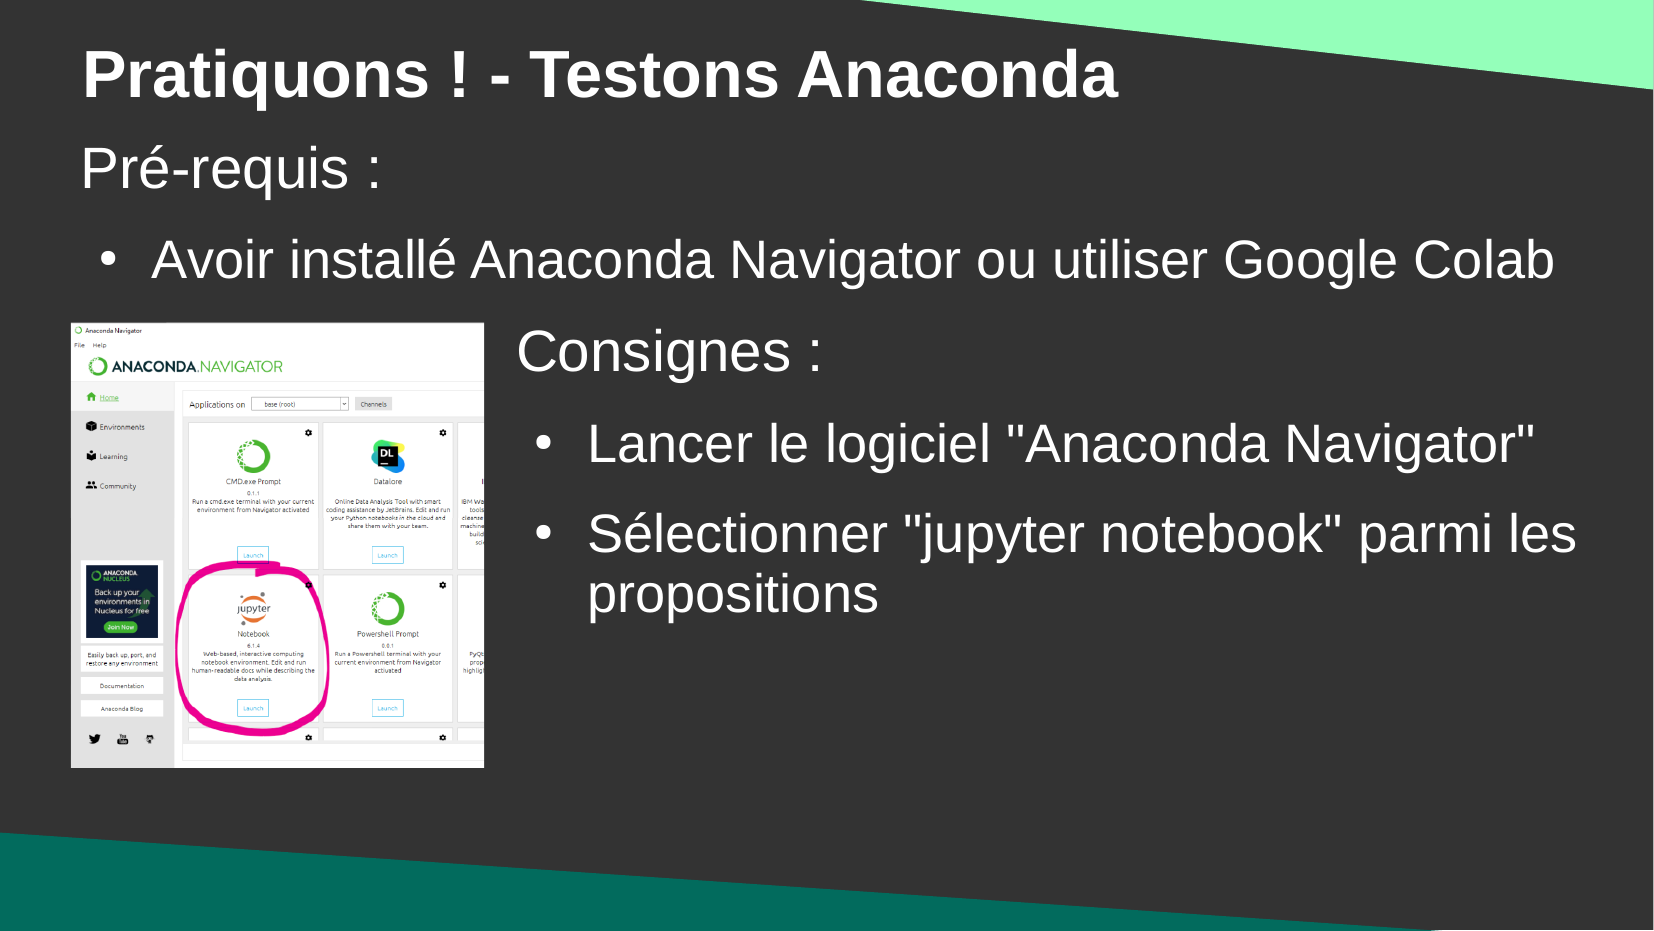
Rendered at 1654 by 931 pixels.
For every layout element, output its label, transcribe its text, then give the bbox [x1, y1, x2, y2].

picture [70, 322, 485, 768]
list Pré-requis : Avoir installé Anaconda Navigator ou utiliser Google Colab [80, 135, 1620, 296]
title Pratiquons ! - Testons Anaconda [82, 37, 1571, 114]
list Consignes : Lancer le logiciel "Anaconda Navigator" Sélectionner "jupyter notebook" parmi les propositions [516, 318, 1607, 674]
text_box [860, 0, 1654, 90]
